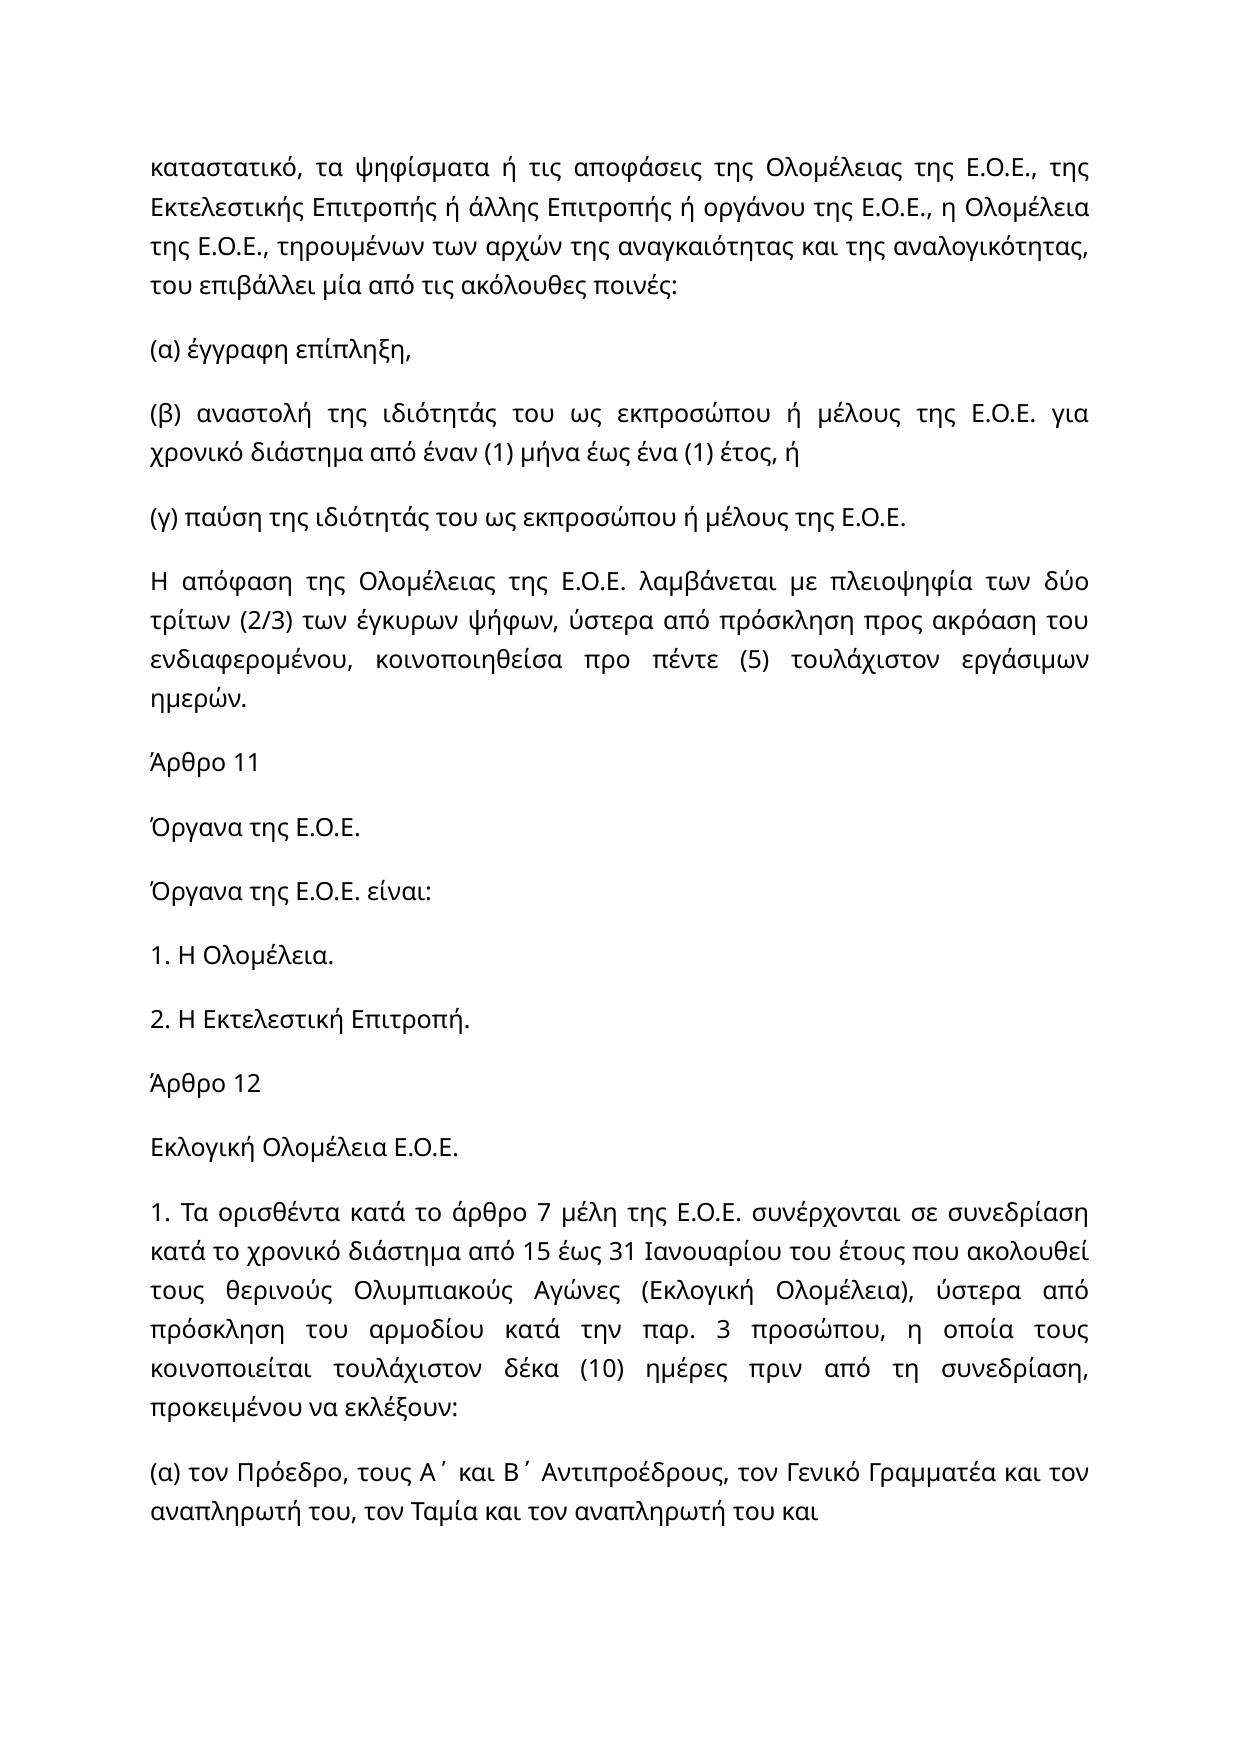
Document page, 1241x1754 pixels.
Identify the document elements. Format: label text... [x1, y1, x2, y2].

text (α) έγγραφη επίπληξη, [150, 332, 1090, 366]
text (α) τον Πρόεδρο, τους Α΄ και Β΄ Αντιπροέδρους, τον Γενικό Γραμματέα και τον αναπληρωτή του, τον Ταμία και τον αναπληρωτή του και [150, 1454, 1090, 1527]
text Όργανα της Ε.Ο.Ε. [150, 809, 1090, 843]
text (γ) παύση της ιδιότητάς του ως εκπροσώπου ή μέλους της Ε.Ο.Ε. [150, 499, 1090, 533]
text 2. Η Εκτελεστική Επιτροπή. [150, 1002, 1090, 1036]
text 1. Η Ολομέλεια. [150, 937, 1090, 972]
text (β) αναστολή της ιδιότητάς του ως εκπροσώπου ή μέλους της Ε.Ο.Ε. για χρονικό διάστημα από έναν (1) μήνα έως ένα (1) έτος, ή [150, 396, 1090, 469]
text Άρθρο 12 [150, 1066, 1090, 1100]
text 1. Τα ορισθέντα κατά το άρθρο 7 μέλη της Ε.Ο.Ε. συνέρχονται σε συνεδρίαση κατά το χρονικό διάστημα από 15 έως 31 Ιανουαρίου του έτους που ακολουθεί τους θερινούς Ολυμπιακούς Αγώνες (Εκλογική Ολομέλεια), ύστερα από πρόσκληση του αρμοδίου κατά την παρ. 3 προσώπου, η οποία τους κοινοποιείται τουλάχιστον δέκα (10) ημέρες πριν από τη συνεδρίαση, προκειμένου να εκλέξουν: [150, 1194, 1090, 1424]
text Άρθρο 11 [150, 745, 1090, 779]
text Η απόφαση της Ολομέλειας της Ε.Ο.Ε. λαμβάνεται με πλειοψηφία των δύο τρίτων (2/3) των έγκυρων ψήφων, ύστερα από πρόσκληση προς ακρόαση του ενδιαφερομένου, κοινοποιηθείσα προ πέντε (5) τουλάχιστον εργάσιμων ημερών. [150, 563, 1090, 715]
text καταστατικό, τα ψηφίσματα ή τις αποφάσεις της Ολομέλειας της Ε.Ο.Ε., της Εκτελεστικής Επιτροπής ή άλλης Επιτροπής ή οργάνου της Ε.Ο.Ε., η Ολομέλεια της Ε.Ο.Ε., τηρουμένων των αρχών της αναγκαιότητας και της αναλογικότητας, του επιβάλλει μία από τις ακόλουθες ποινές: [150, 150, 1090, 302]
text Εκλογική Ολομέλεια Ε.Ο.Ε. [150, 1130, 1090, 1164]
text Όργανα της Ε.Ο.Ε. είναι: [150, 873, 1090, 907]
